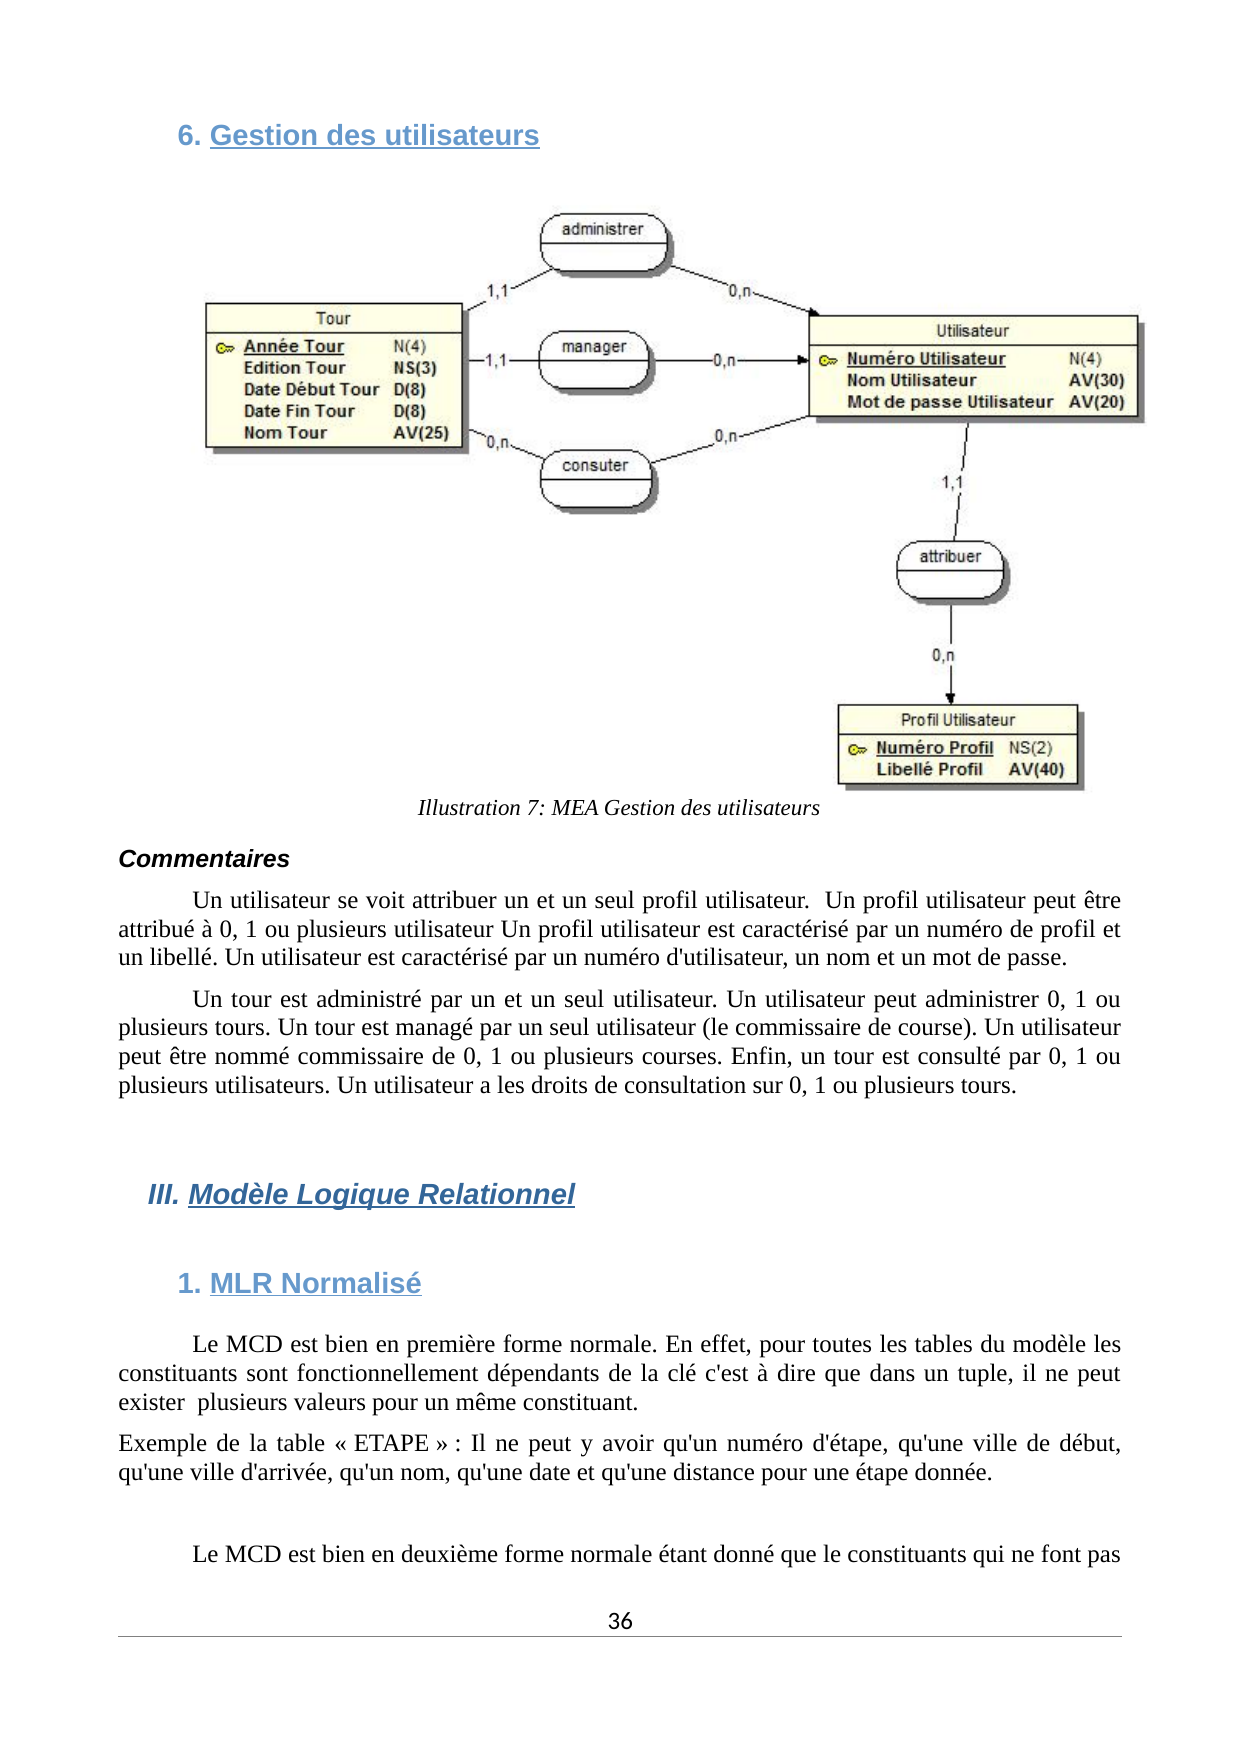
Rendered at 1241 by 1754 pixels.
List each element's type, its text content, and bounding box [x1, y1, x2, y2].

subtitle Commentaires [94, 820, 1146, 872]
text Le MCD est bien en deuxième forme normale étant donné que le constituants qui ne font pas [118, 1539, 1122, 1568]
text Un tour est administré par un et un seul utilisateur. Un utilisateur peut administrer 0, 1 ou plusieurs tours. Un tour est managé par un seul utilisateur (le commissaire de course). Un utilisateur peut être nommé commissaire de 0, 1 ou plusieurs courses. Enfin, un tour est consulté par 0, 1 ou plusieurs utilisateurs. Un utilisateur a les droits de consultation sur 0, 1 ou plusieurs tours. [118, 984, 1122, 1099]
subtitle Modèle Logique Relationnel [148, 1177, 1122, 1211]
subtitle Gestion des utilisateurs [177, 118, 1122, 152]
text Illustration 7: MEA Gestion des utilisateurs [94, 794, 1146, 820]
subtitle MLR Normalisé [177, 1266, 1122, 1299]
text Un utilisateur se voit attribuer un et un seul profil utilisateur. Un profil utilisateur peut être attribué à 0, 1 ou plusieurs utilisateur Un profil utilisateur est caractérisé par un numéro de profil et un libellé. Un utilisateur est caractérisé par un numéro d'utilisateur, un nom et un mot de passe. [118, 885, 1122, 971]
text Le MCD est bien en première forme normale. En effet, pour toutes les tables du modèle les constituants sont fonctionnellement dépendants de la clé c'est à dire que dans un tuple, il ne peut exister plusieurs valeurs pour un même constituant. [118, 1329, 1122, 1416]
picture [93, 181, 1148, 794]
text Exemple de la table « ETAPE » : Il ne peut y avoir qu'un numéro d'étape, qu'une ville de début, qu'une ville d'arrivée, qu'un nom, qu'une date et qu'une distance pour une étape donnée. [118, 1428, 1122, 1486]
